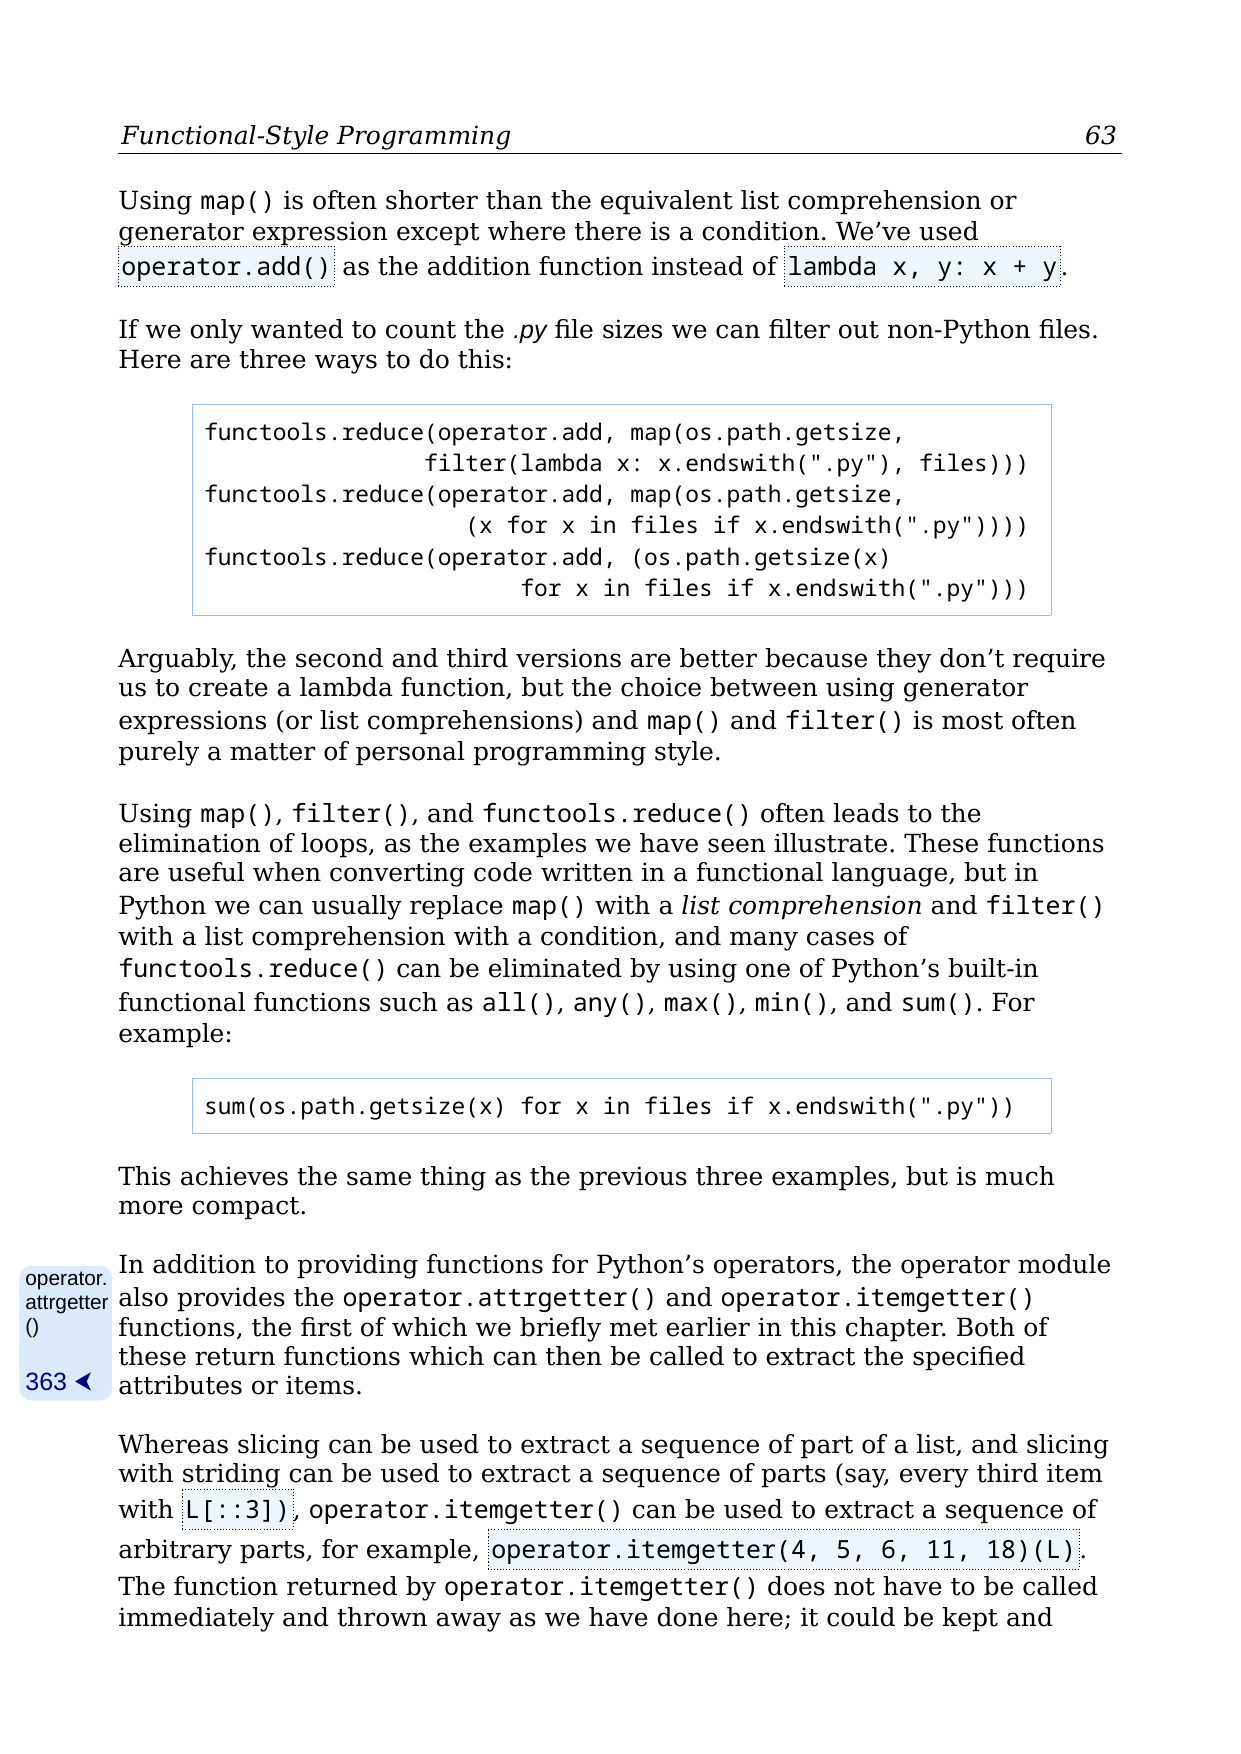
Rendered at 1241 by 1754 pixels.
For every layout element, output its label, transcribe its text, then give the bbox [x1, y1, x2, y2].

text functools.reduce(operator.add, map(os.path.getsize, [193, 466, 1051, 497]
text In addition to providing functions for Python’s operators, the operator module also provides the operator.attrgetter() and operator.itemgetter() functions, the first of which we briefly met earlier in this chapter. Both of these return functions which can then be called to extract the specified attributes or items. [118, 1250, 1122, 1401]
text functools.reduce(operator.add, (os.path.getsize(x) [193, 528, 1051, 560]
text for x in files if x.endswith(".py"))) [193, 560, 1051, 615]
text functools.reduce(operator.add, map(os.path.getsize, [193, 405, 1051, 435]
text filter(lambda x: x.endswith(".py"), files))) [193, 435, 1051, 466]
text (x for x in files if x.endswith(".py")))) [193, 497, 1051, 528]
text sum(os.path.getsize(x) for x in files if x.endswith(".py")) [193, 1079, 1051, 1133]
text If we only wanted to count the .py file sizes we can filter out non-Python files. Here are three ways to do this: [118, 316, 1122, 374]
text This achieves the same thing as the previous three examples, but is much more compact. [118, 1162, 1122, 1221]
text Using map(), filter(), and functools.reduce() often leads to the elimination of loops, as the examples we have seen illustrate. These functions are useful when converting code written in a functional language, but in Python we can usually replace map() with a list comprehension and filter() with a list comprehension with a condition, and many cases of functools.reduce() can be eliminated by using one of Python’s built-in functional functions such as all(), any(), max(), min(), and sum(). For example: [118, 795, 1122, 1048]
text Whereas slicing can be used to extract a sequence of part of a list, and slicing with striding can be used to extract a sequence of parts (say, every third item with L[::3]), operator.itemgetter() can be used to extract a sequence of arbitrary parts, for example, operator.itemgetter(4, 5, 6, 11, 18)(L). The function returned by operator.itemgetter() does not have to be called immediately and thrown away as we have done here; it could be kept and [118, 1430, 1122, 1632]
text Arguably, the second and third versions are better because they don’t require us to create a lambda function, but the choice between using generator expressions (or list comprehensions) and map() and filter() is most often purely a matter of personal programming style. [118, 644, 1122, 766]
text Using map() is often shorter than the equivalent list comprehension or generator expression except where there is a condition. We’ve used operator.add() as the addition function instead of lambda x, y: x + y. [118, 183, 1122, 286]
